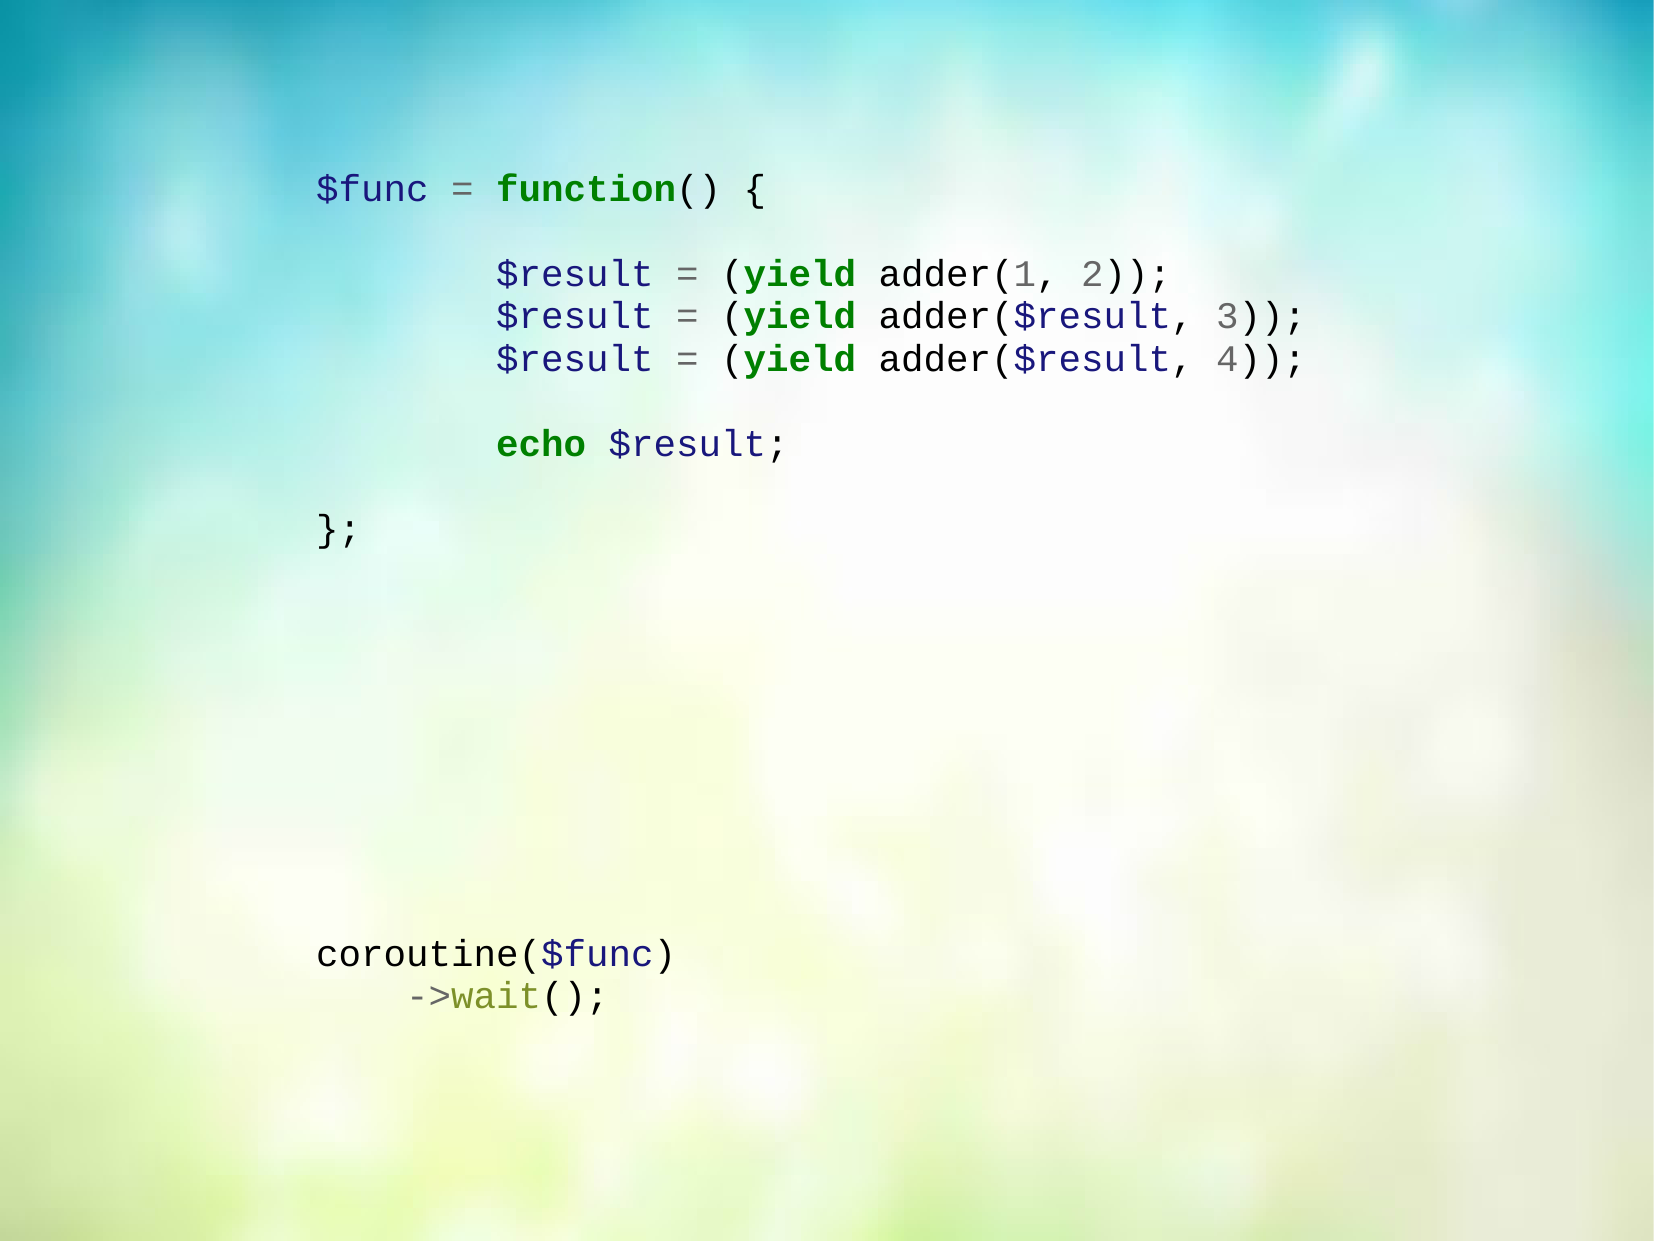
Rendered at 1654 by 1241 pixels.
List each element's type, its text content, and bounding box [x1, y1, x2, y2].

text_box $func = function() { $result = (yield adder(1, 2)); $result = (yield adder($result, 3)); $result = (yield adder($result, 4)); echo $result; }; coroutine($func) ->wait(); [301, 162, 1353, 1161]
picture [0, 0, 1654, 1241]
